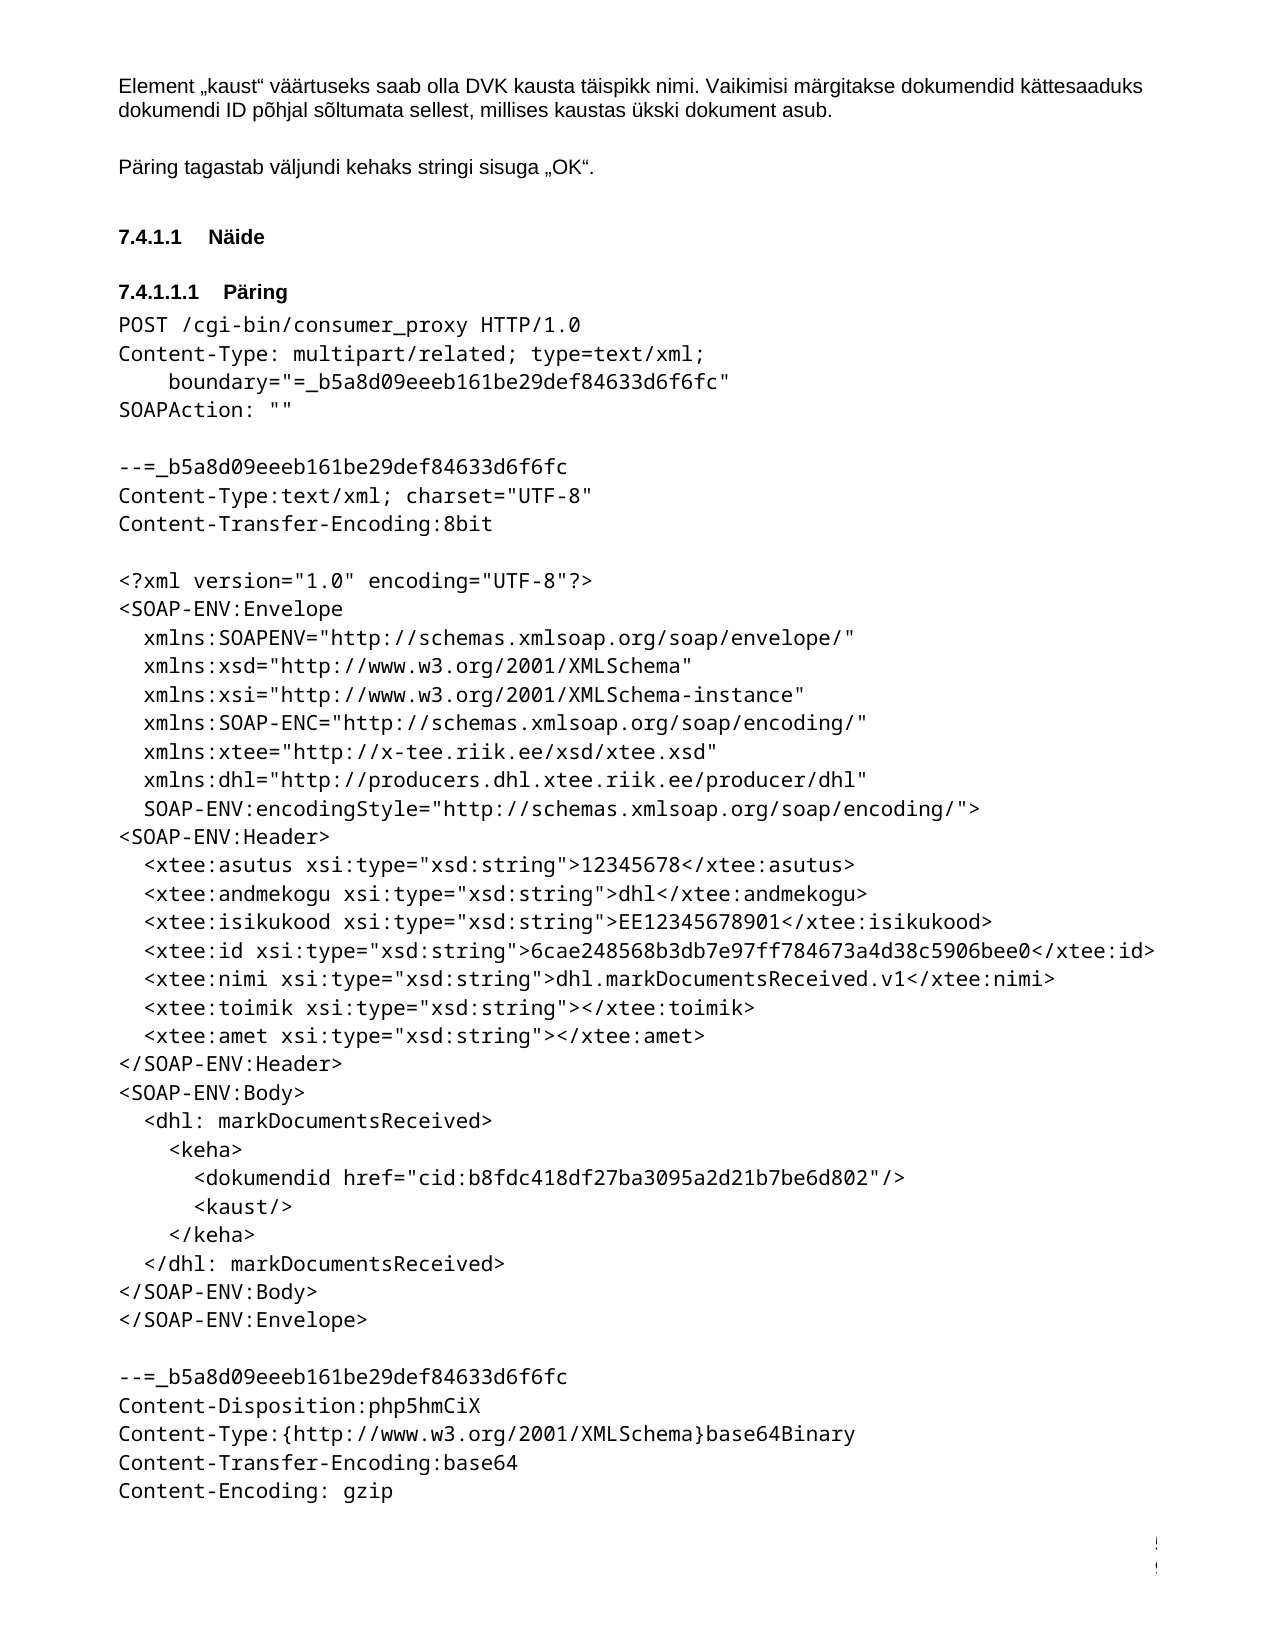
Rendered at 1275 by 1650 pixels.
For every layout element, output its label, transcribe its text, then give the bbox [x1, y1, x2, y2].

text Content-Transfer-Encoding:8bit [118, 509, 1157, 538]
text <xtee:toimik xsi:type="xsd:string"></xtee:toimik> [118, 993, 1157, 1021]
text Content-Encoding: gzip [118, 1476, 1157, 1504]
text Content-Disposition:php5hmCiX [118, 1391, 1157, 1419]
text Element „kaust“ väärtuseks saab olla DVK kausta täispikk nimi. Vaikimisi märgitakse dokumendid kättesaaduks dokumendi ID põhjal sõltumata sellest, millises kaustas ükski dokument asub. [118, 74, 1157, 122]
text SOAPAction: "" [118, 396, 1157, 424]
subtitle Näide [118, 225, 1157, 249]
text xmlns:SOAP-ENC="http://schemas.xmlsoap.org/soap/encoding/" [118, 708, 1157, 737]
text </SOAP-ENV:Envelope> [118, 1306, 1157, 1334]
text POST /cgi-bin/consumer_proxy HTTP/1.0 [118, 310, 1157, 339]
text <kaust/> [118, 1192, 1157, 1220]
text <dokumendid href="cid:b8fdc418df27ba3095a2d21b7be6d802"/> [118, 1163, 1157, 1192]
text xmlns:xsi="http://www.w3.org/2001/XMLSchema-instance" [118, 680, 1157, 708]
text Content-Type:{http://www.w3.org/2001/XMLSchema}base64Binary [118, 1419, 1157, 1448]
text xmlns:dhl="http://producers.dhl.xtee.riik.ee/producer/dhl" [118, 765, 1157, 794]
text <dhl: markDocumentsReceived> [118, 1106, 1157, 1135]
text </SOAP-ENV:Header> [118, 1049, 1157, 1078]
text <?xml version="1.0" encoding="UTF-8"?> [118, 566, 1157, 594]
text <xtee:nimi xsi:type="xsd:string">dhl.markDocumentsReceived.v1</xtee:nimi> [118, 964, 1157, 993]
text <xtee:andmekogu xsi:type="xsd:string">dhl</xtee:andmekogu> [118, 879, 1157, 907]
text Content-Type: multipart/related; type=text/xml; [118, 339, 1157, 367]
text </keha> [118, 1220, 1157, 1249]
text Content-Type:text/xml; charset="UTF-8" [118, 481, 1157, 509]
text <SOAP-ENV:Body> [118, 1078, 1157, 1106]
text <xtee:asutus xsi:type="xsd:string">12345678</xtee:asutus> [118, 851, 1157, 879]
text <keha> [118, 1135, 1157, 1163]
text Päring tagastab väljundi kehaks stringi sisuga „OK“. [118, 155, 1157, 179]
text SOAP-ENV:encodingStyle="http://schemas.xmlsoap.org/soap/encoding/"> [118, 794, 1157, 822]
text --=_b5a8d09eeeb161be29def84633d6f6fc [118, 1362, 1157, 1391]
text <SOAP-ENV:Header> [118, 822, 1157, 851]
text Content-Transfer-Encoding:base64 [118, 1448, 1157, 1476]
text <SOAP-ENV:Envelope [118, 594, 1157, 623]
text </SOAP-ENV:Body> [118, 1277, 1157, 1306]
text <xtee:id xsi:type="xsd:string">6cae248568b3db7e97ff784673a4d38c5906bee0</xtee:id> [118, 936, 1157, 964]
text xmlns:xtee="http://x-tee.riik.ee/xsd/xtee.xsd" [118, 737, 1157, 765]
text boundary="=_b5a8d09eeeb161be29def84633d6f6fc" [118, 367, 1157, 396]
text <xtee:amet xsi:type="xsd:string"></xtee:amet> [118, 1021, 1157, 1049]
text xmlns:xsd="http://www.w3.org/2001/XMLSchema" [118, 651, 1157, 680]
text </dhl: markDocumentsReceived> [118, 1249, 1157, 1277]
text <xtee:isikukood xsi:type="xsd:string">EE12345678901</xtee:isikukood> [118, 907, 1157, 936]
subtitle Päring [118, 280, 1157, 304]
text --=_b5a8d09eeeb161be29def84633d6f6fc [118, 452, 1157, 481]
text xmlns:SOAPENV="http://schemas.xmlsoap.org/soap/envelope/" [118, 623, 1157, 651]
